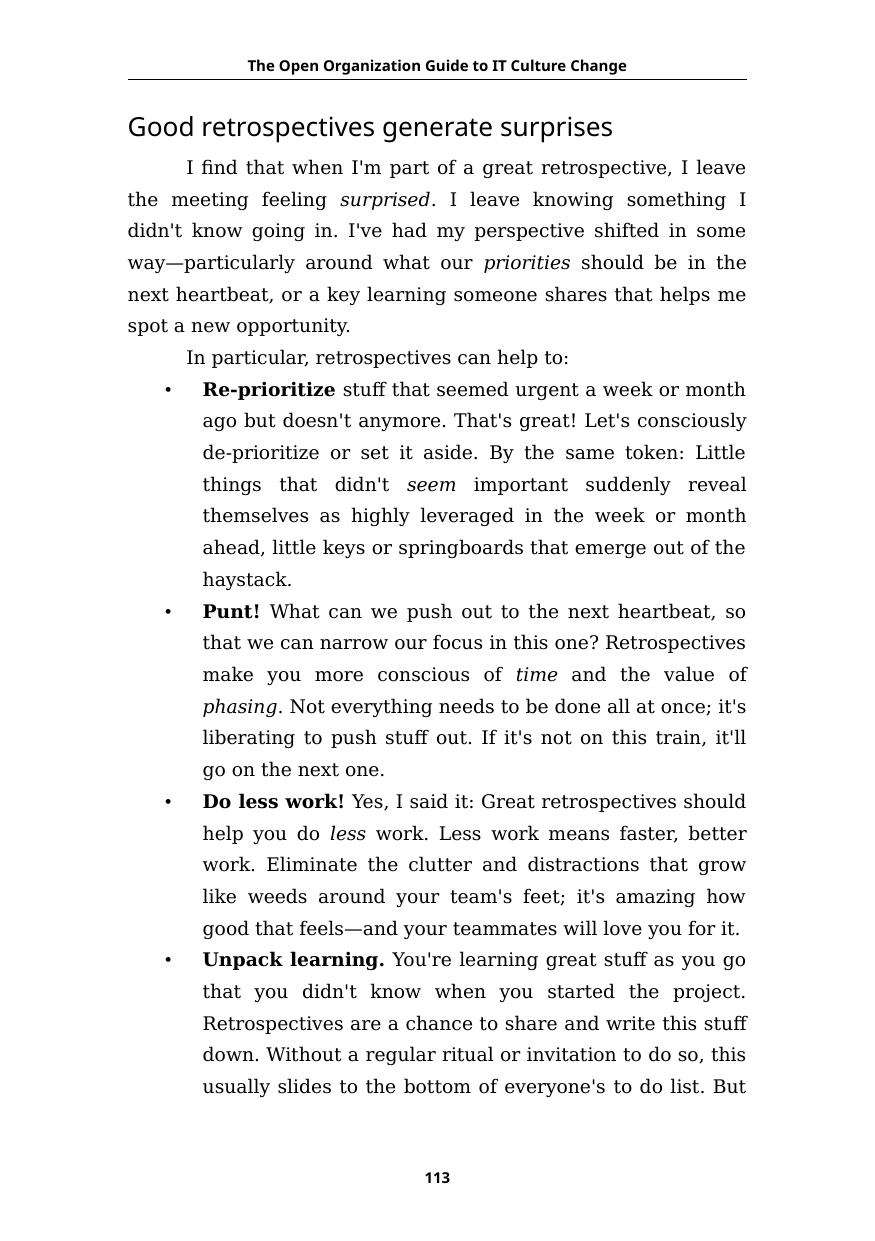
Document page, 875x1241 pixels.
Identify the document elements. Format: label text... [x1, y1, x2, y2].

list Unpack learning. You're learning great stuff as you go that you didn't know when you started the project. Retrospectives are a chance to share and write this stuff down. Without a regular ritual or invitation to do so, this usually slides to the bottom of everyone's to do list. But [165, 949, 747, 1098]
text I find that when I'm part of a great retrospective, I leave the meeting feeling surprised. I leave knowing something I didn't know going in. I've had my perspective shifted in some way—particularly around what our priorities should be in the next heartbeat, or a key learning someone shares that helps me spot a new opportunity. [127, 157, 747, 337]
text In particular, retrospectives can help to: [127, 347, 747, 369]
subtitle Good retrospectives generate surprises [127, 109, 747, 144]
list Punt! What can we push out to the next heartbeat, so that we can narrow our focus in this one? Retrospectives make you more conscious of time and the value of phasing. Not everything needs to be done all at once; it's liberating to push stuff out. If it's not on this train, it'll go on the next one. [165, 601, 747, 781]
list Do less work! Yes, I said it: Great retrospectives should help you do less work. Less work means faster, better work. Eliminate the clutter and distractions that grow like weeds around your team's feet; it's amazing how good that feels—and your teammates will love you for it. [165, 791, 747, 939]
list Re-prioritize stuff that seemed urgent a week or month ago but doesn't anymore. That's great! Let's consciously de-prioritize or set it aside. By the same token: Little things that didn't seem important suddenly reveal themselves as highly leveraged in the week or month ahead, little keys or springboards that emerge out of the haystack. [165, 379, 747, 591]
